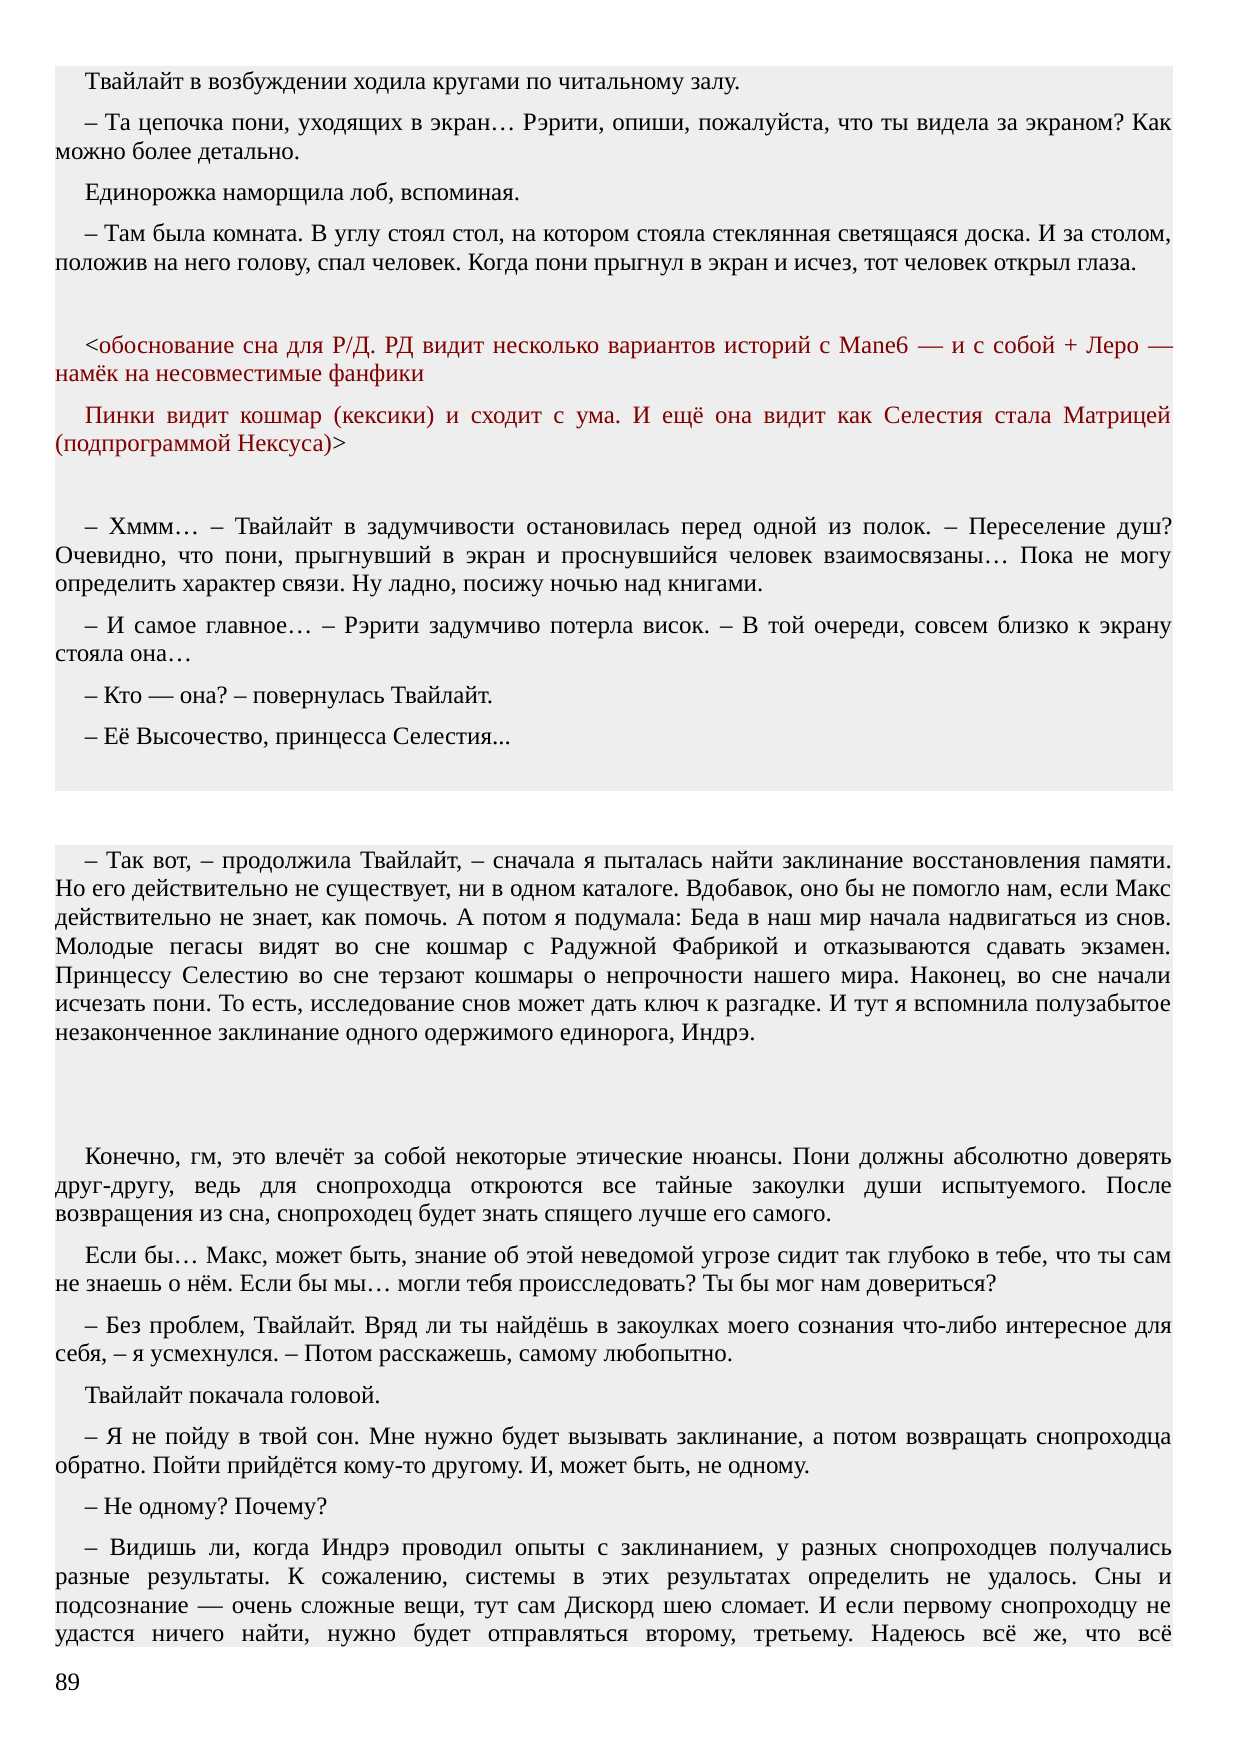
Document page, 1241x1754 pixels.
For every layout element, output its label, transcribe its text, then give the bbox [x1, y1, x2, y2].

text Конечно, гм, это влечёт за собой некоторые этические нюансы. Пони должны абсолютно доверять друг-другу, ведь для снопроходца откроются все тайные закоулки души испытуемого. После возвращения из сна, снопроходец будет знать спящего лучше его самого. [55, 1141, 1173, 1227]
text – Кто — она? – повернулась Твайлайт. [55, 680, 1173, 708]
text – Там была комната. В углу стоял стол, на котором стояла стеклянная светящаяся доска. И за столом, положив на него голову, спал человек. Когда пони прыгнул в экран и исчез, тот человек открыл глаза. [55, 218, 1173, 276]
text <обоснование сна для Р/Д. РД видит несколько вариантов историй с Mane6 — и с собой + Леро — намёк на несовместимые фанфики [55, 330, 1173, 387]
text – Так вот, – продолжила Твайлайт, – сначала я пыталась найти заклинание восстановления памяти. Но его действительно не существует, ни в одном каталоге. Вдобавок, оно бы не помогло нам, если Макс действительно не знает, как помочь. А потом я подумала: Беда в наш мир начала надвигаться из снов. Молодые пегасы видят во сне кошмар с Радужной Фабрикой и отказываются сдавать экзамен. Принцессу Селестию во сне терзают кошмары о непрочности нашего мира. Наконец, во сне начали исчезать пони. То есть, исследование снов может дать ключ к разгадке. И тут я вспомнила полузабытое незаконченное заклинание одного одержимого единорога, Индрэ. [55, 845, 1173, 1046]
text – Видишь ли, когда Индрэ проводил опыты с заклинанием, у разных снопроходцев получались разные результаты. К сожалению, системы в этих результатах определить не удалось. Сны и подсознание — очень сложные вещи, тут сам Дискорд шею сломает. И если первому снопроходцу не удастся ничего найти, нужно будет отправляться второму, третьему. Надеюсь всё же, что всё [55, 1532, 1173, 1647]
text Единорожка наморщила лоб, вспоминая. [55, 177, 1173, 206]
text Пинки видит кошмар (кексики) и сходит с ума. И ещё она видит как Селестия стала Матрицей (подпрограммой Нексуса)> [55, 400, 1173, 457]
text – Не одному? Почему? [55, 1491, 1173, 1520]
text Твайлайт покачала головой. [55, 1380, 1173, 1408]
text – Та цепочка пони, уходящих в экран… Рэрити, опиши, пожалуйста, что ты видела за экраном? Как можно более детально. [55, 107, 1173, 165]
text Твайлайт в возбуждении ходила кругами по читальному залу. [55, 66, 1173, 95]
text Если бы… Макс, может быть, знание об этой неведомой угрозе сидит так глубоко в тебе, что ты сам не знаешь о нём. Если бы мы… могли тебя происследовать? Ты бы мог нам довериться? [55, 1240, 1173, 1297]
text – Без проблем, Твайлайт. Вряд ли ты найдёшь в закоулках моего сознания что-либо интересное для себя, – я усмехнулся. – Потом расскажешь, самому любопытно. [55, 1310, 1173, 1367]
text – И самое главное… – Рэрити задумчиво потерла висок. – В той очереди, совсем близко к экрану стояла она… [55, 610, 1173, 667]
text – Её Высочество, принцесса Селестия... [55, 721, 1173, 750]
text – Хммм… – Твайлайт в задумчивости остановилась перед одной из полок. – Переселение душ? Очевидно, что пони, прыгнувший в экран и проснувшийся человек взаимосвязаны… Пока не могу определить характер связи. Ну ладно, посижу ночью над книгами. [55, 511, 1173, 597]
text – Я не пойду в твой сон. Мне нужно будет вызывать заклинание, а потом возвращать снопроходца обратно. Пойти прийдётся кому-то другому. И, может быть, не одному. [55, 1421, 1173, 1478]
